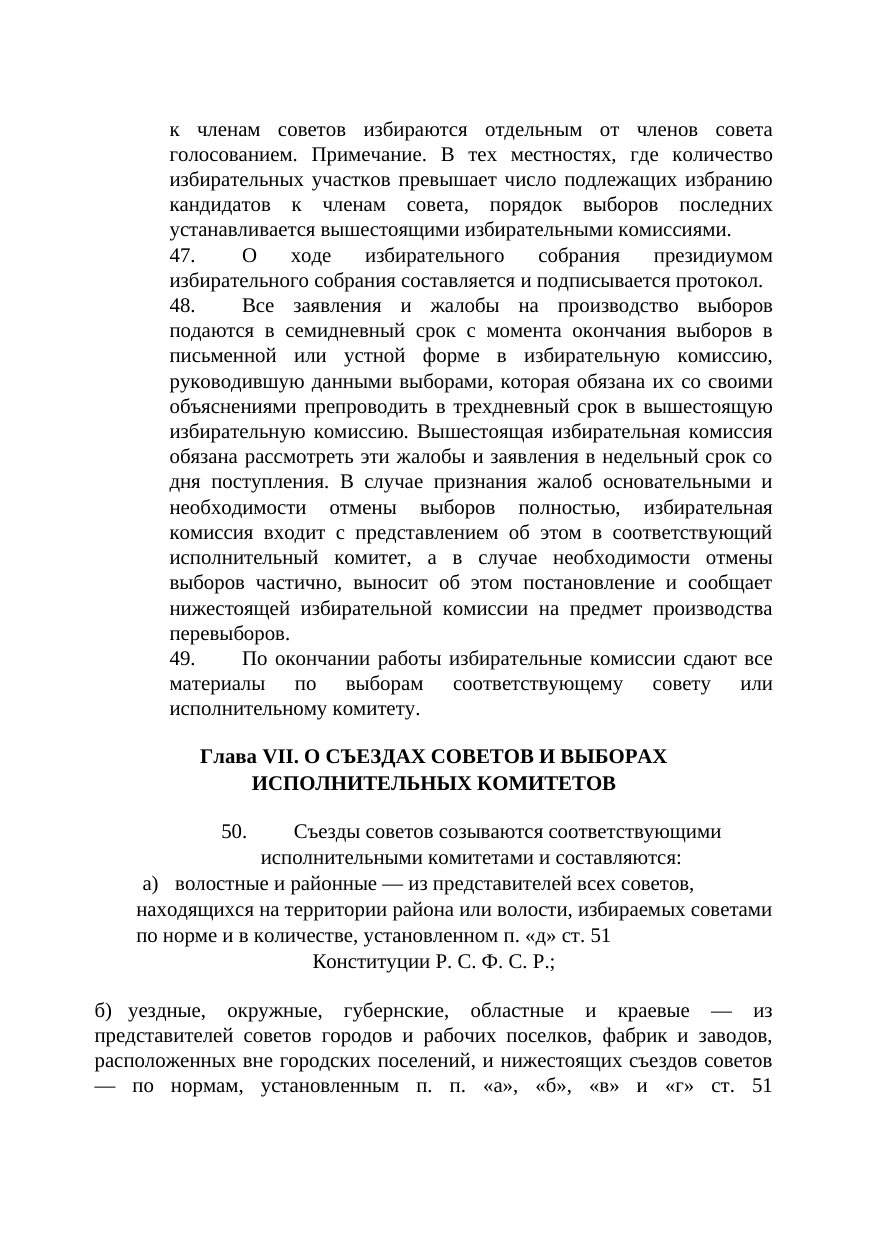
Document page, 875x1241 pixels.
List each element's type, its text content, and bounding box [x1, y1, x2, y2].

text б) уездные, окружные, губернские, областные и краевые — из представителей советов городов и рабочих поселков, фабрик и заводов, расположенных вне городских поселений, и нижестоящих съездов советов — по нормам, установленным п. п. «а», «б», «в» и «г» ст. 51 [94, 998, 773, 1097]
list О ходе избирательного собрания президиумом избирательного собрания составляется и подписывается протокол. [169, 243, 773, 292]
text Глава VII. О СЪЕЗДАХ СОВЕТОВ И ВЫБОРАХ ИСПОЛНИТЕЛЬНЫХ КОМИТЕТОВ [94, 744, 773, 794]
list Все заявления и жалобы на производство выборов подаются в семидневный срок с момента окончания выборов в письменной или устной форме в избирательную комиссию, руководившую данными выборами, которая обязана их со своими объяснениями препроводить в трехдневный срок в вышестоящую избирательную комиссию. Вышестоящая избирательная комиссия обязана рассмотреть эти жалобы и заявления в недельный срок со дня поступления. В случае признания жалоб основательными и необходимости отмены выборов полностью, избирательная комиссия входит с представлением об этом в соответствующий исполнительный комитет, а в случае необходимости отмены выборов частично, выносит об этом постановление и сообщает нижестоящей избирательной комиссии на предмет производства перевыборов. [169, 293, 773, 645]
text а) волостные и районные — из представителей всех советов, находящихся на территории района или волости, избираемых советами по норме и в количестве, установленном п. «д» ст. 51 [136, 871, 773, 947]
list По окончании работы избирательные комиссии сдают все материалы по выборам соответствующему совету или исполнительному комитету. [169, 646, 773, 720]
text Конституции Р. С. Ф. С. Р.; [94, 949, 773, 973]
list Съезды советов созываются соответствующими исполнительными комитетами и составляются: [169, 819, 773, 869]
list к членам советов избираются отдельным от членов совета голосованием. Примечание. В тех местностях, где количество избирательных участков превышает число подлежащих избранию кандидатов к членам совета, порядок выборов последних устанавливается вышестоящими избирательными комиссиями. [169, 117, 773, 241]
